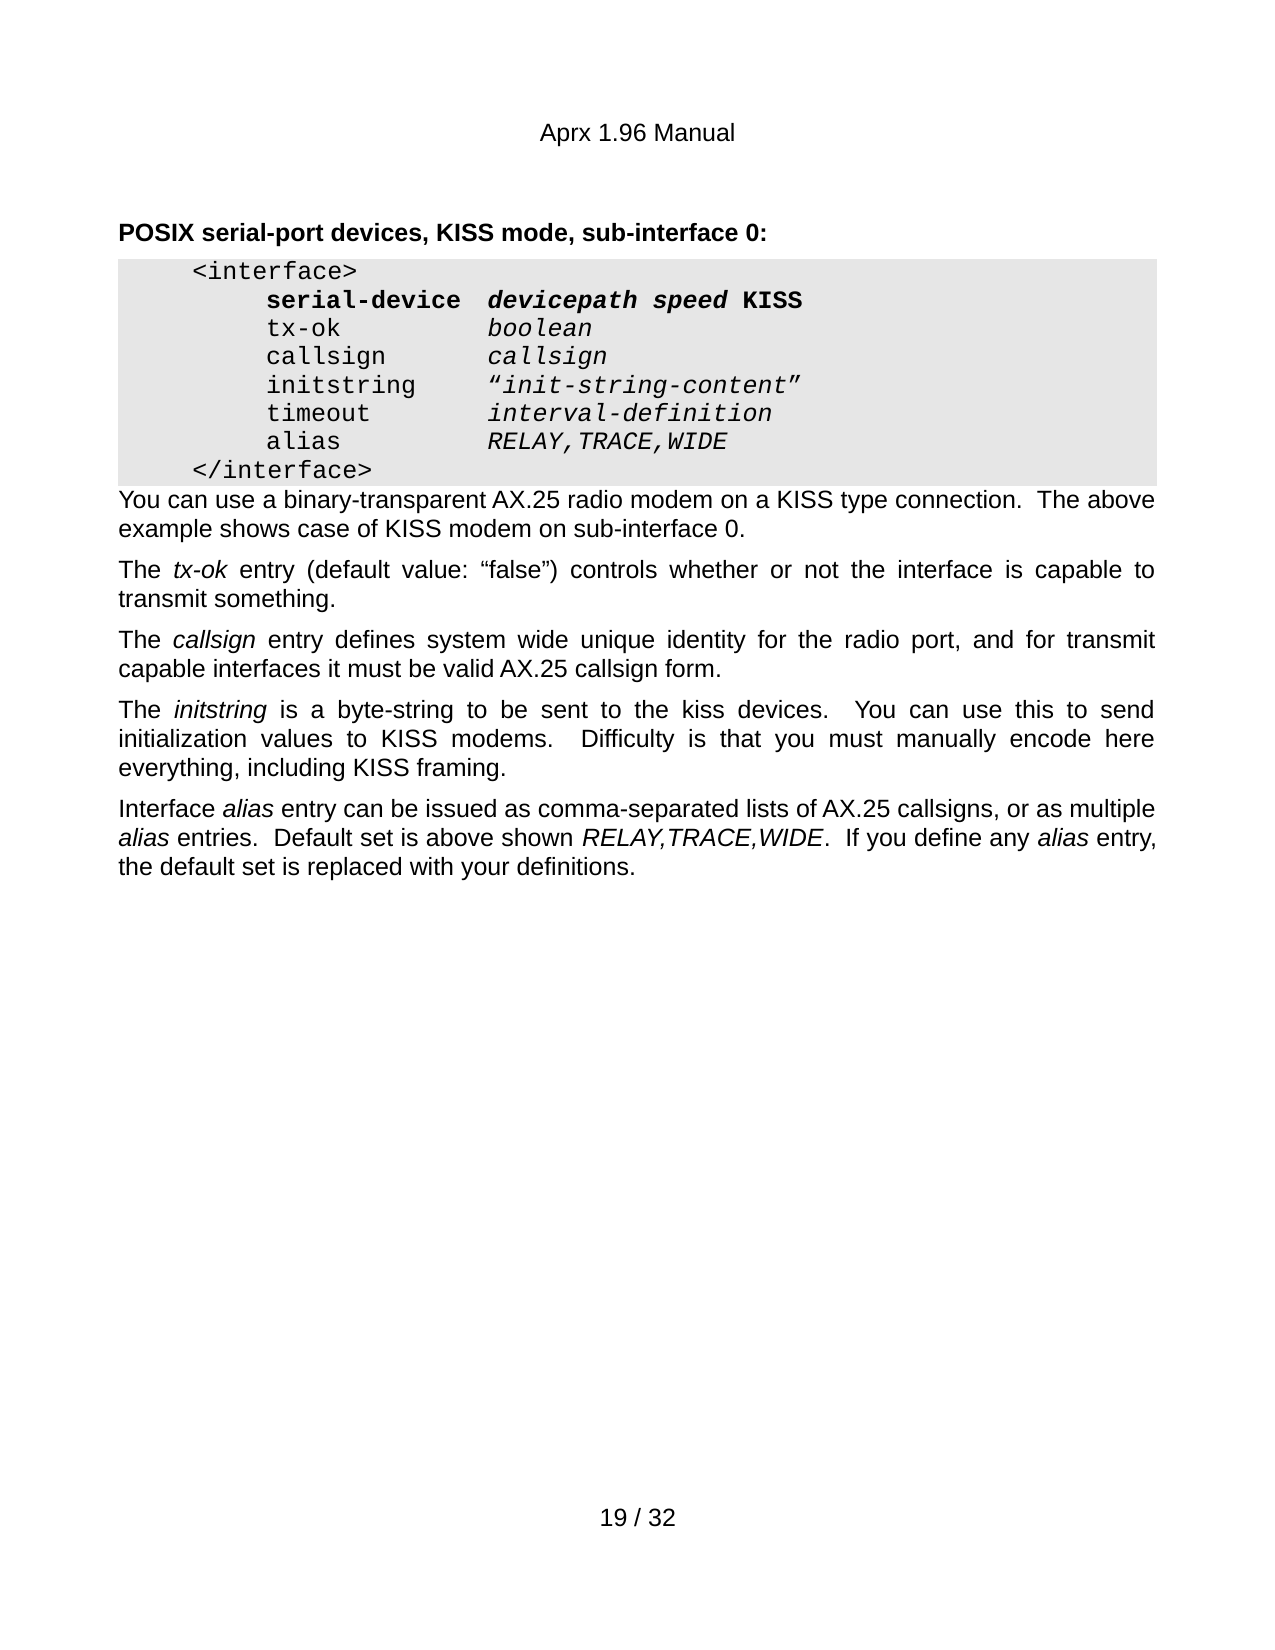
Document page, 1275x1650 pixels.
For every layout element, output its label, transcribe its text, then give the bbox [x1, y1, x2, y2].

text POSIX serial-port devices, KISS mode, sub-interface 0: [118, 218, 1157, 246]
text The callsign entry defines system wide unique identity for the radio port, and for transmit capable interfaces it must be valid AX.25 callsign form. [118, 626, 1157, 683]
text The initstring is a byte-string to be sent to the kiss devices. You can use this to send initialization values to KISS modems. Difficulty is that you must manually encode here everything, including KISS framing. [118, 696, 1157, 782]
text Interface alias entry can be issued as comma-separated lists of AX.25 callsigns, or as multiple alias entries. Default set is above shown RELAY,TRACE,WIDE. If you define any alias entry, the default set is replaced with your definitions. [118, 794, 1157, 881]
text You can use a binary-transparent AX.25 radio modem on a KISS type connection. The above example shows case of KISS modem on sub-interface 0. [118, 486, 1157, 543]
text <interface> serial-device devicepath speed KISS tx-ok boolean callsign callsign initstring “init-string-content” timeout interval-definition alias RELAY,TRACE,WIDE </interface> [118, 259, 1157, 486]
text The tx-ok entry (default value: “false”) controls whether or not the interface is capable to transmit something. [118, 556, 1157, 613]
